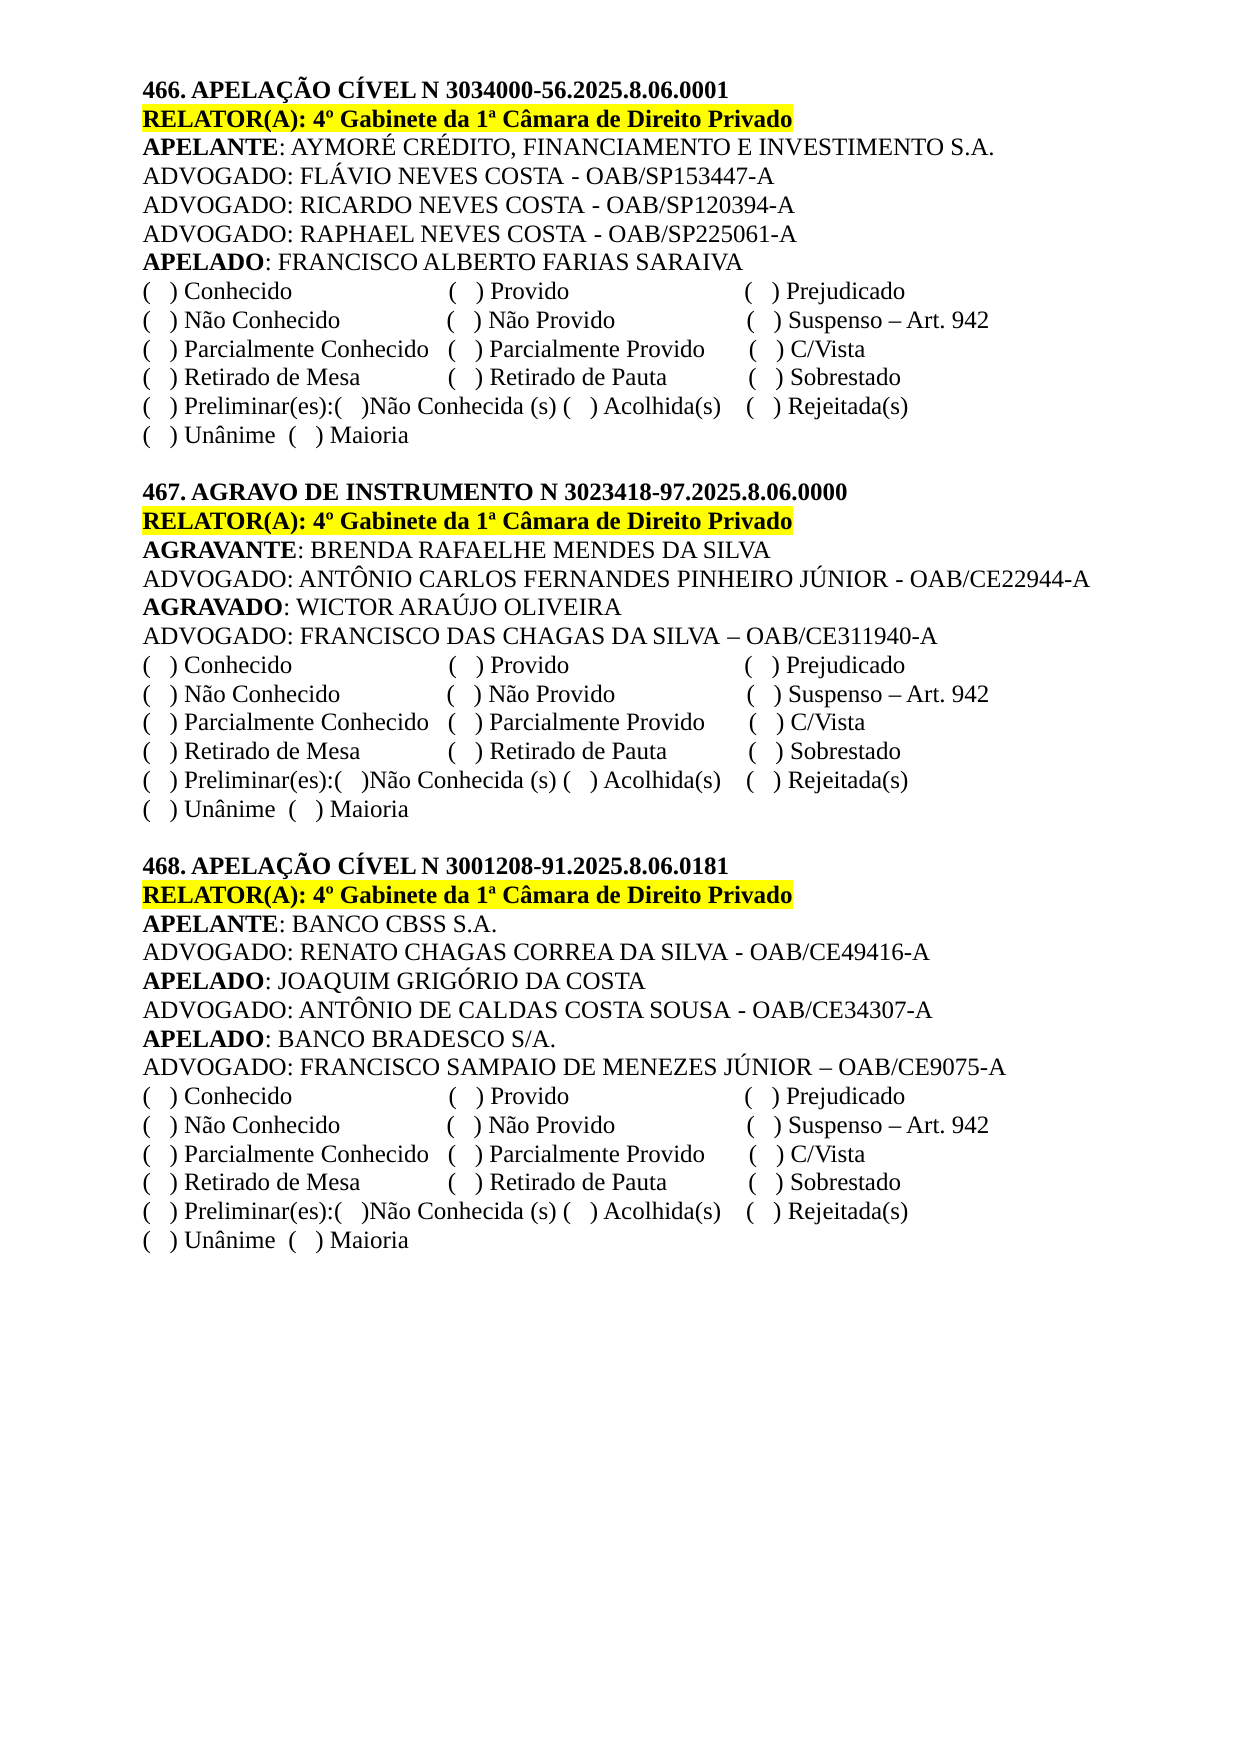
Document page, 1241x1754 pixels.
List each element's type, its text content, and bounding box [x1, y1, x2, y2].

text ( ) Retirado de Mesa ( ) Retirado de Pauta ( ) Sobrestado [142, 362, 1158, 391]
text ( ) Unânime ( ) Maioria [142, 1225, 1141, 1311]
text ( ) Não Conhecido ( ) Não Provido ( ) Suspenso – Art. 942 [142, 679, 1158, 707]
text 466. APELAÇÃO CÍVEL N 3034000-56.2025.8.06.0001 RELATOR(A): 4º Gabinete da 1ª Câmara de Direito Privado APELANTE: AYMORÉ CRÉDITO, FINANCIAMENTO E INVESTIMENTO S.A. ADVOGADO: FLÁVIO NEVES COSTA - OAB/SP153447-A ADVOGADO: RICARDO NEVES COSTA - OAB/SP120394-A ADVOGADO: RAPHAEL NEVES COSTA - OAB/SP225061-A APELADO: FRANCISCO ALBERTO FARIAS SARAIVA [142, 75, 1141, 276]
text ( ) Conhecido ( ) Provido ( ) Prejudicado [142, 1081, 1141, 1110]
text ( ) Preliminar(es):( )Não Conhecida (s) ( ) Acolhida(s) ( ) Rejeitada(s) [142, 391, 1158, 420]
text ( ) Unânime ( ) Maioria 468. APELAÇÃO CÍVEL N 3001208-91.2025.8.06.0181 RELATOR(A): 4º Gabinete da 1ª Câmara de Direito Privado APELANTE: BANCO CBSS S.A. ADVOGADO: RENATO CHAGAS CORREA DA SILVA - OAB/CE49416-A APELADO: JOAQUIM GRIGÓRIO DA COSTA ADVOGADO: ANTÔNIO DE CALDAS COSTA SOUSA - OAB/CE34307-A APELADO: BANCO BRADESCO S/A. ADVOGADO: FRANCISCO SAMPAIO DE MENEZES JÚNIOR – OAB/CE9075-A [142, 794, 1141, 1081]
text ( ) Preliminar(es):( )Não Conhecida (s) ( ) Acolhida(s) ( ) Rejeitada(s) [142, 765, 1158, 794]
text ( ) Parcialmente Conhecido ( ) Parcialmente Provido ( ) C/Vista [142, 707, 1158, 736]
text ( ) Não Conhecido ( ) Não Provido ( ) Suspenso – Art. 942 [142, 305, 1158, 334]
text ( ) Conhecido ( ) Provido ( ) Prejudicado [142, 650, 1141, 679]
text ( ) Retirado de Mesa ( ) Retirado de Pauta ( ) Sobrestado [142, 1167, 1158, 1196]
text ( ) Preliminar(es):( )Não Conhecida (s) ( ) Acolhida(s) ( ) Rejeitada(s) [142, 1196, 1158, 1225]
text ( ) Parcialmente Conhecido ( ) Parcialmente Provido ( ) C/Vista [142, 334, 1158, 362]
text ( ) Não Conhecido ( ) Não Provido ( ) Suspenso – Art. 942 [142, 1110, 1158, 1139]
text ( ) Parcialmente Conhecido ( ) Parcialmente Provido ( ) C/Vista [142, 1139, 1158, 1167]
text ( ) Unânime ( ) Maioria 467. AGRAVO DE INSTRUMENTO N 3023418-97.2025.8.06.0000 RELATOR(A): 4º Gabinete da 1ª Câmara de Direito Privado AGRAVANTE: BRENDA RAFAELHE MENDES DA SILVA ADVOGADO: ANTÔNIO CARLOS FERNANDES PINHEIRO JÚNIOR - OAB/CE22944-A AGRAVADO: WICTOR ARAÚJO OLIVEIRA ADVOGADO: FRANCISCO DAS CHAGAS DA SILVA – OAB/CE311940-A [142, 420, 1141, 650]
text ( ) Retirado de Mesa ( ) Retirado de Pauta ( ) Sobrestado [142, 736, 1158, 765]
text ( ) Conhecido ( ) Provido ( ) Prejudicado [142, 276, 1141, 305]
